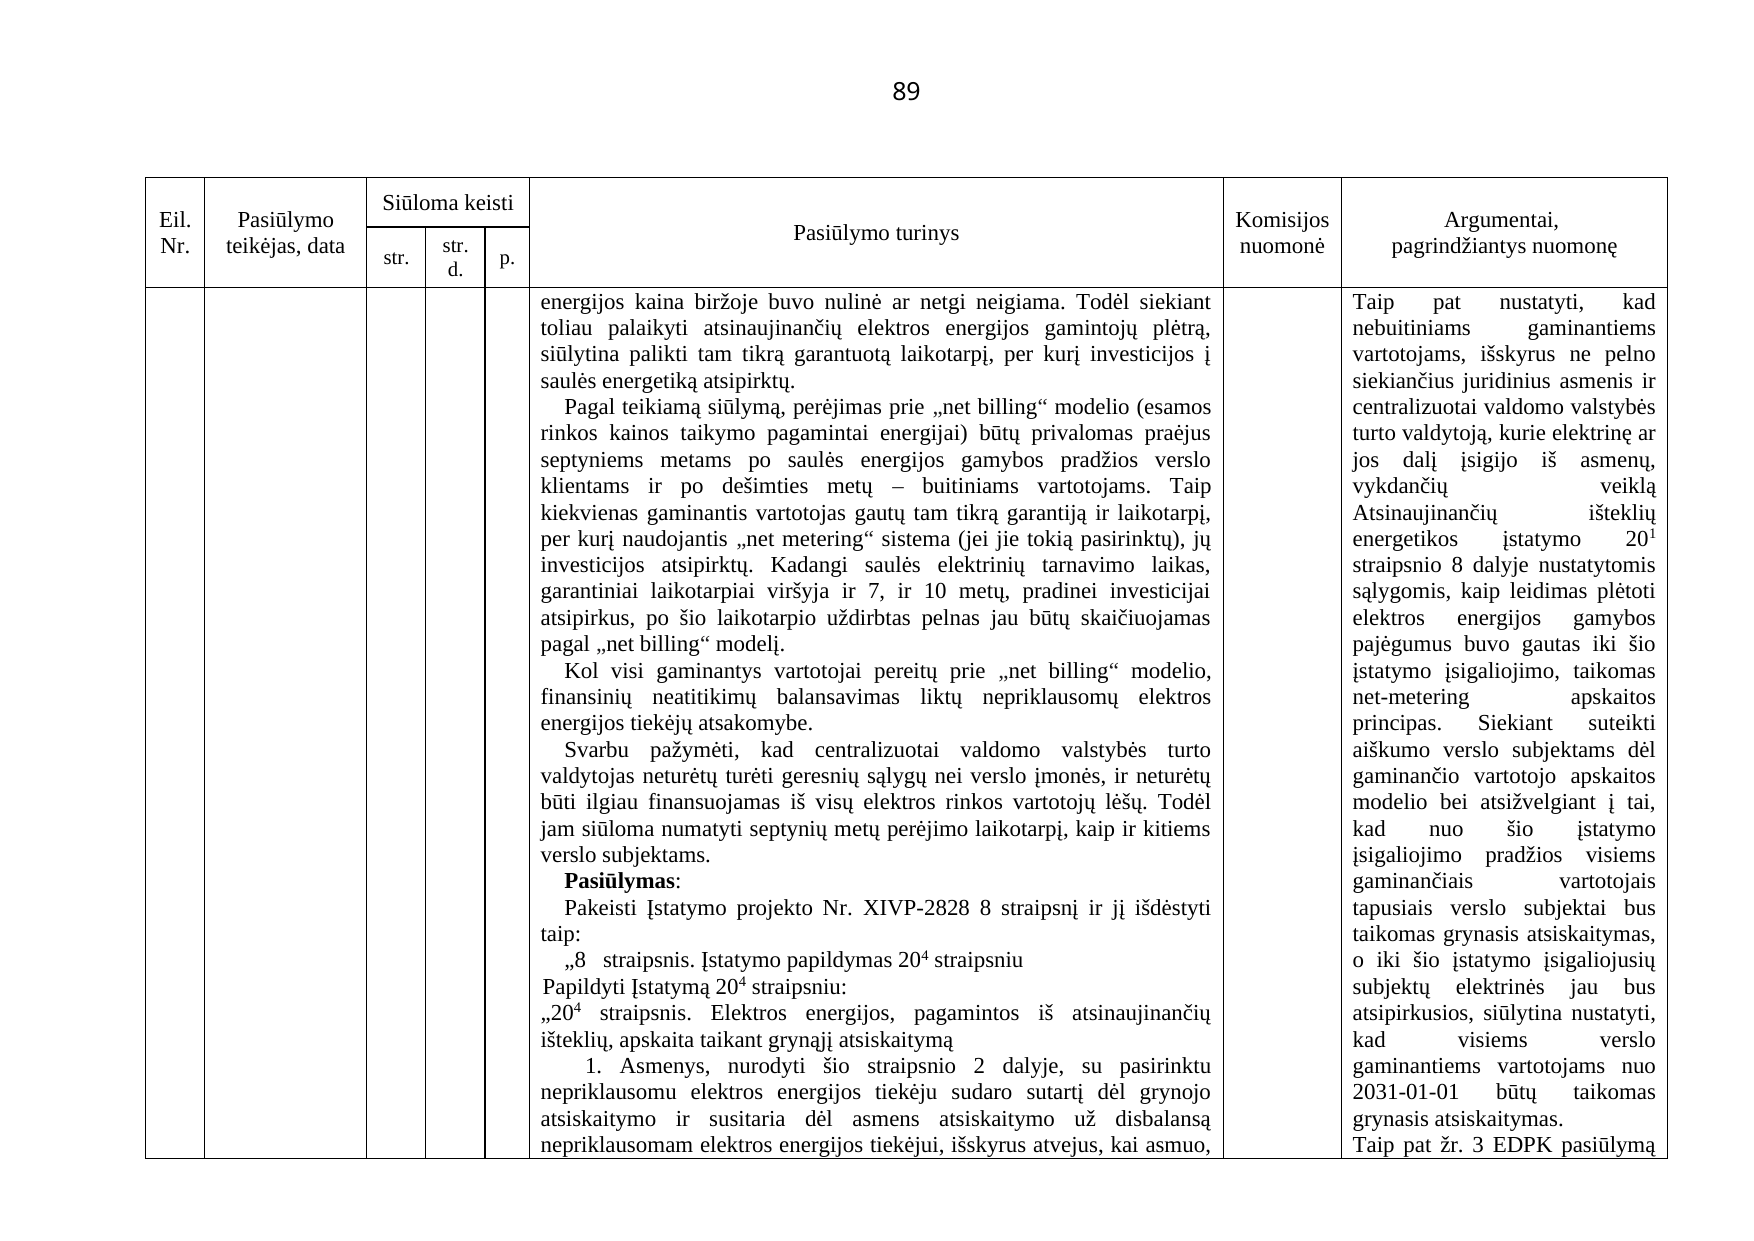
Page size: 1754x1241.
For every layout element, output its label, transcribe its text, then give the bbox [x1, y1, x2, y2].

table_cell Taip pat nustatyti, kad nebuitiniams gaminantiems vartotojams, išskyrus ne pelno siekiančius juridinius asmenis ir centralizuotai valdomo valstybės turto valdytoją, kurie elektrinę ar jos dalį įsigijo iš asmenų, vykdančių veiklą Atsinaujinančių išteklių energetikos įstatymo 201 straipsnio 8 dalyje nustatytomis sąlygomis, kaip leidimas plėtoti elektros energijos gamybos pajėgumus buvo gautas iki šio įstatymo įsigaliojimo, taikomas net-metering apskaitos principas. Siekiant suteikti aiškumo verslo subjektams dėl gaminančio vartotojo apskaitos modelio bei atsižvelgiant į tai, kad nuo šio įstatymo įsigaliojimo pradžios visiems gaminančiais vartotojais tapusiais verslo subjektai bus taikomas grynasis atsiskaitymas, o iki šio įstatymo įsigaliojusių subjektų elektrinės jau bus atsipirkusios, siūlytina nustatyti, kad visiems verslo gaminantiems vartotojams nuo 2031-01-01 būtų taikomas grynasis atsiskaitymas. Taip pat žr. 3 EDPK pasiūlymą [1342, 288, 1667, 1157]
table_header Pasiūlymo turinys [530, 178, 1223, 287]
table_cell [486, 288, 529, 1157]
table_cell [367, 288, 425, 1157]
table_header Pasiūlymo teikėjas, data [205, 178, 366, 287]
table_cell str. d. [426, 228, 484, 287]
table_header Eil. Nr. [146, 178, 204, 287]
table_cell [1224, 288, 1341, 1157]
table_header Argumentai, pagrindžiantys nuomonę [1342, 178, 1667, 287]
table_cell [146, 288, 204, 1157]
table_cell [426, 288, 484, 1157]
table_cell p. [486, 228, 529, 287]
table_cell energijos kaina biržoje buvo nulinė ar netgi neigiama. Todėl siekiant toliau palaikyti atsinaujinančių elektros energijos gamintojų plėtrą, siūlytina palikti tam tikrą garantuotą laikotarpį, per kurį investicijos į saulės energetiką atsipirktų. Pagal teikiamą siūlymą, perėjimas prie „net billing“ modelio (esamos rinkos kainos taikymo pagamintai energijai) būtų privalomas praėjus septyniems metams po saulės energijos gamybos pradžios verslo klientams ir po dešimties metų – buitiniams vartotojams. Taip kiekvienas gaminantis vartotojas gautų tam tikrą garantiją ir laikotarpį, per kurį naudojantis „net metering“ sistema (jei jie tokią pasirinktų), jų investicijos atsipirktų. Kadangi saulės elektrinių tarnavimo laikas, garantiniai laikotarpiai viršyja ir 7, ir 10 metų, pradinei investicijai atsipirkus, po šio laikotarpio uždirbtas pelnas jau būtų skaičiuojamas pagal „net billing“ modelį. Kol visi gaminantys vartotojai pereitų prie „net billing“ modelio, finansinių neatitikimų balansavimas liktų nepriklausomų elektros energijos tiekėjų atsakomybe. Svarbu pažymėti, kad centralizuotai valdomo valstybės turto valdytojas neturėtų turėti geresnių sąlygų nei verslo įmonės, ir neturėtų būti ilgiau finansuojamas iš visų elektros rinkos vartotojų lėšų. Todėl jam siūloma numatyti septynių metų perėjimo laikotarpį, kaip ir kitiems verslo subjektams. Pasiūlymas: Pakeisti Įstatymo projekto Nr. XIVP-2828 8 straipsnį ir jį išdėstyti taip: „8 straipsnis. Įstatymo papildymas 204 straipsniu Papildyti Įstatymą 204 straipsniu: „204 straipsnis. Elektros energijos, pagamintos iš atsinaujinančių išteklių, apskaita taikant grynąjį atsiskaitymą 1. Asmenys, nurodyti šio straipsnio 2 dalyje, su pasirinktu nepriklausomu elektros energijos tiekėju sudaro sutartį dėl grynojo atsiskaitymo ir susitaria dėl asmens atsiskaitymo už disbalansą nepriklausomam elektros energijos tiekėjui, išskyrus atvejus, kai asmuo, [530, 288, 1223, 1157]
table_header Komisijos nuomonė [1224, 178, 1341, 287]
table_cell [205, 288, 366, 1157]
table_header Siūloma keisti [367, 178, 529, 226]
table_cell str. [367, 228, 425, 287]
